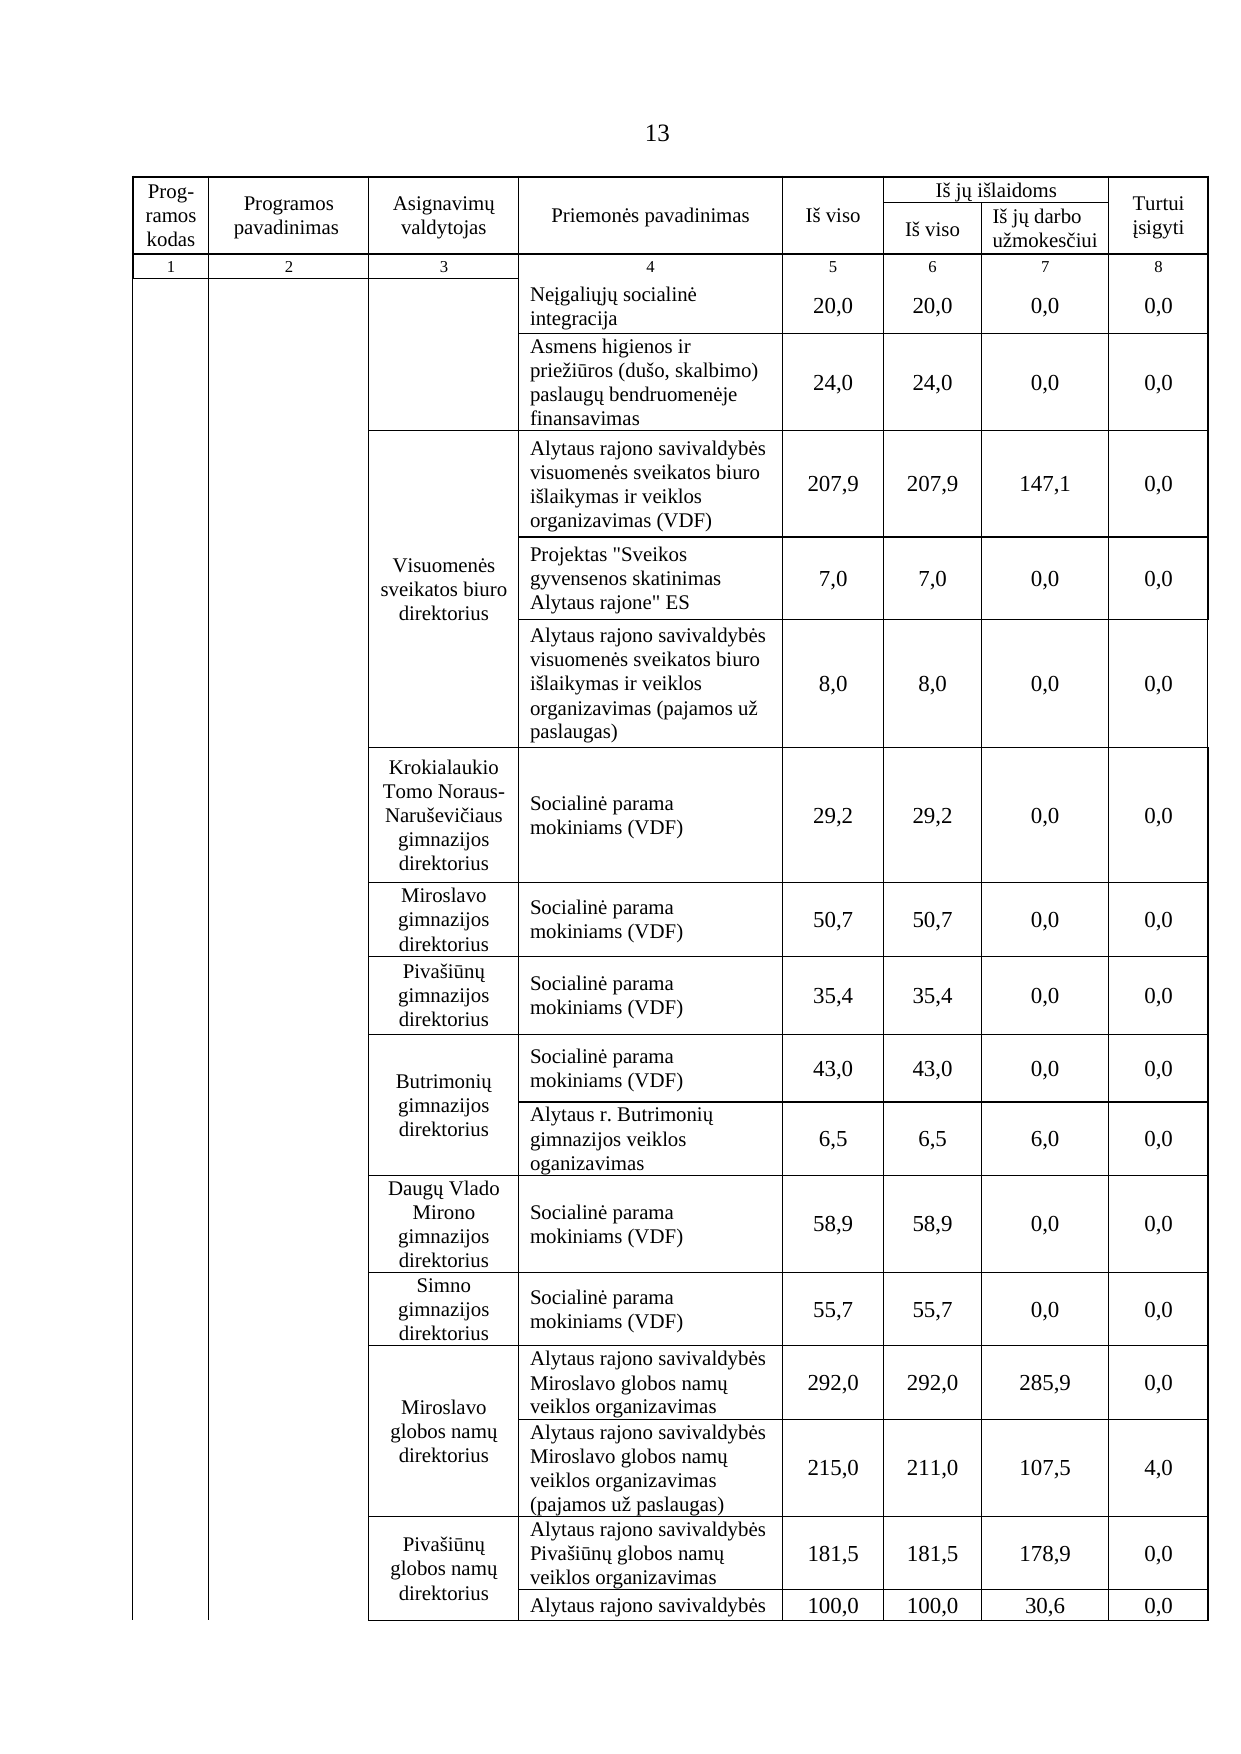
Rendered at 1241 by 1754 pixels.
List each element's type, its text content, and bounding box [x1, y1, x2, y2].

table_cell 7,0 [783, 538, 883, 619]
table_cell Socialinė parama mokiniams (VDF) [519, 1176, 782, 1272]
table_cell 147,1 [982, 431, 1108, 536]
table_cell 215,0 [783, 1420, 883, 1516]
table_cell 50,7 [783, 883, 883, 956]
table_cell 292,0 [783, 1346, 883, 1418]
table_cell 20,0 [783, 278, 883, 333]
table_cell 0,0 [982, 1035, 1108, 1101]
table_cell 55,7 [884, 1273, 981, 1345]
table_cell 0,0 [1109, 431, 1207, 536]
table_cell 100,0 [884, 1590, 981, 1620]
table_cell 0,0 [982, 957, 1108, 1034]
table_cell Pivašiūnų globos namų direktorius [369, 1517, 518, 1620]
table_cell 30,6 [982, 1590, 1108, 1620]
table_cell 6,0 [982, 1103, 1108, 1174]
table_header Prog-ramos kodas [134, 178, 208, 253]
table_cell Alytaus rajono savivaldybės visuomenės sveikatos biuro išlaikymas ir veiklos organizavimas (pajamos už paslaugas) [519, 620, 782, 747]
table_cell 0,0 [1109, 278, 1207, 333]
table_cell 7,0 [884, 538, 981, 619]
table_cell 7 [982, 255, 1108, 278]
table_cell 20,0 [884, 278, 981, 333]
table_cell 35,4 [783, 957, 883, 1034]
table_header Priemonės pavadinimas [519, 178, 782, 253]
table_cell Socialinė parama mokiniams (VDF) [519, 1035, 782, 1101]
table_cell 8 [1109, 255, 1207, 278]
table_header Iš viso [783, 178, 883, 253]
table_cell [133, 279, 208, 1620]
table_cell 50,7 [884, 883, 981, 956]
table_cell 0,0 [982, 748, 1108, 882]
table_cell 24,0 [884, 334, 981, 430]
table_cell Alytaus rajono savivaldybės visuomenės sveikatos biuro išlaikymas ir veiklos organizavimas (VDF) [519, 431, 782, 536]
table_cell Simno gimnazijos direktorius [369, 1273, 518, 1345]
table_cell Neįgaliųjų socialinė integracija [519, 278, 782, 333]
table_cell 35,4 [884, 957, 981, 1034]
table_cell 0,0 [1109, 1176, 1207, 1272]
table_cell 181,5 [884, 1517, 981, 1589]
table_cell 0,0 [1109, 334, 1207, 430]
table_cell 0,0 [1109, 1590, 1207, 1620]
table_cell 8,0 [884, 620, 981, 747]
table_cell 4 [519, 255, 782, 278]
table_cell 0,0 [1109, 1346, 1207, 1418]
table_cell 29,2 [783, 748, 883, 882]
table_cell Socialinė parama mokiniams (VDF) [519, 748, 782, 882]
table_cell 211,0 [884, 1420, 981, 1516]
table_cell Iš viso [884, 203, 981, 253]
table_cell 285,9 [982, 1346, 1108, 1418]
table_cell Socialinė parama mokiniams (VDF) [519, 1273, 782, 1345]
table_cell 24,0 [783, 334, 883, 430]
table_cell 0,0 [1109, 620, 1207, 747]
table_cell 207,9 [783, 431, 883, 536]
table_cell 43,0 [783, 1035, 883, 1101]
table_cell 0,0 [1109, 1035, 1207, 1101]
table_header Programos pavadinimas [209, 178, 368, 253]
table_cell Alytaus rajono savivaldybės Miroslavo globos namų veiklos organizavimas [519, 1346, 782, 1418]
table_cell 0,0 [982, 620, 1108, 747]
table_cell 2 [209, 255, 368, 278]
table_cell 292,0 [884, 1346, 981, 1418]
table_cell Butrimonių gimnazijos direktorius [369, 1035, 518, 1174]
table_cell 6,5 [884, 1103, 981, 1174]
table_cell 0,0 [982, 1176, 1108, 1272]
table_cell 0,0 [1109, 1273, 1207, 1345]
table_cell 207,9 [884, 431, 981, 536]
table_cell 0,0 [1109, 748, 1207, 882]
table_cell 5 [783, 255, 883, 278]
table_cell 0,0 [982, 278, 1108, 333]
table_cell 0,0 [982, 883, 1108, 956]
table_cell Pivašiūnų gimnazijos direktorius [369, 957, 518, 1034]
table_cell 43,0 [884, 1035, 981, 1101]
table_cell 178,9 [982, 1517, 1108, 1589]
table_cell 6,5 [783, 1103, 883, 1174]
table_cell 6 [884, 255, 981, 278]
table_cell Krokialaukio Tomo Noraus-Naruševičiaus gimnazijos direktorius [369, 748, 518, 882]
table_cell 58,9 [884, 1176, 981, 1272]
table_cell 0,0 [982, 538, 1108, 619]
table_cell Visuomenės sveikatos biuro direktorius [369, 431, 518, 747]
table_cell 0,0 [1109, 883, 1207, 956]
table_cell 0,0 [1109, 1517, 1207, 1589]
table_cell 100,0 [783, 1590, 883, 1620]
table_cell Alytaus rajono savivaldybės Pivašiūnų globos namų veiklos organizavimas [519, 1517, 782, 1589]
table_cell Miroslavo gimnazijos direktorius [369, 883, 518, 956]
table_cell 4,0 [1109, 1420, 1207, 1516]
table_cell 107,5 [982, 1420, 1108, 1516]
table_header Iš jų išlaidoms [884, 178, 1108, 202]
table_cell Alytaus rajono savivaldybės Miroslavo globos namų veiklos organizavimas (pajamos už paslaugas) [519, 1420, 782, 1516]
table_cell 58,9 [783, 1176, 883, 1272]
table_cell 0,0 [1109, 1103, 1207, 1174]
table_cell 0,0 [1109, 957, 1207, 1034]
table_cell 1 [134, 255, 208, 278]
table_cell 3 [369, 255, 518, 278]
table_cell 29,2 [884, 748, 981, 882]
table_cell 8,0 [783, 620, 883, 747]
table_cell Socialinė parama mokiniams (VDF) [519, 883, 782, 956]
table_cell Daugų Vlado Mirono gimnazijos direktorius [369, 1176, 518, 1272]
table_header Asignavimų valdytojas [369, 178, 518, 253]
table_cell Alytaus rajono savivaldybės [519, 1590, 782, 1620]
table_cell 0,0 [1109, 538, 1207, 619]
table_cell Miroslavo globos namų direktorius [369, 1346, 518, 1516]
table_cell Socialinė parama mokiniams (VDF) [519, 957, 782, 1034]
table_cell Alytaus r. Butrimonių gimnazijos veiklos oganizavimas [519, 1103, 782, 1174]
table_cell Asmens higienos ir priežiūros (dušo, skalbimo) paslaugų bendruomenėje finansavimas [519, 334, 782, 430]
table_header Turtui įsigyti [1109, 178, 1207, 253]
table_cell Iš jų darbo užmokesčiui [982, 203, 1108, 253]
table_cell [369, 279, 518, 430]
table_cell Projektas "Sveikos gyvensenos skatinimas Alytaus rajone" ES [519, 538, 782, 619]
table_cell 181,5 [783, 1517, 883, 1589]
table_cell 0,0 [982, 334, 1108, 430]
table_cell 55,7 [783, 1273, 883, 1345]
table_cell [209, 279, 368, 1620]
table_cell 0,0 [982, 1273, 1108, 1345]
